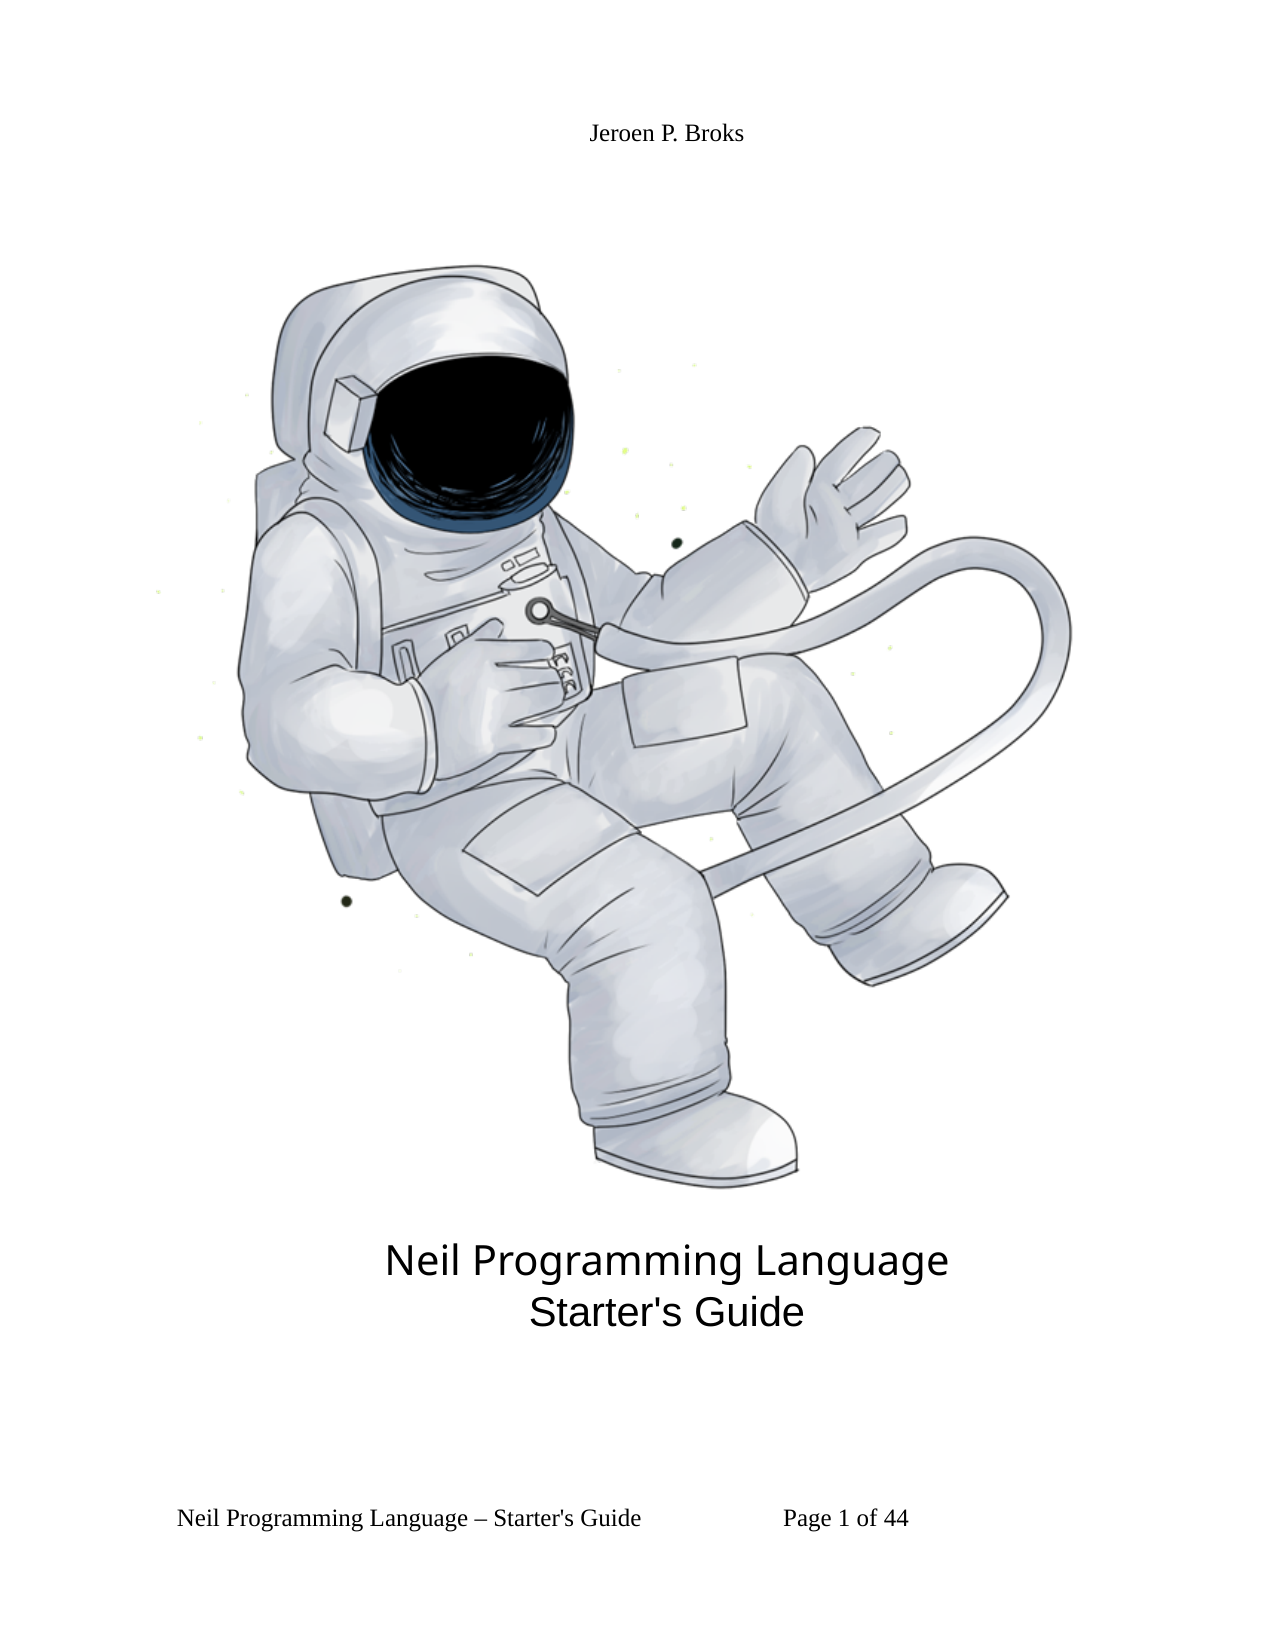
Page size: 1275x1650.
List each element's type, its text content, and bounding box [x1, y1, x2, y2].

text Jeroen P. Broks [118, 118, 1157, 147]
text Neil Programming Language [118, 1231, 1157, 1287]
picture [118, 175, 1157, 1231]
text Starter's Guide [118, 1287, 1157, 1335]
